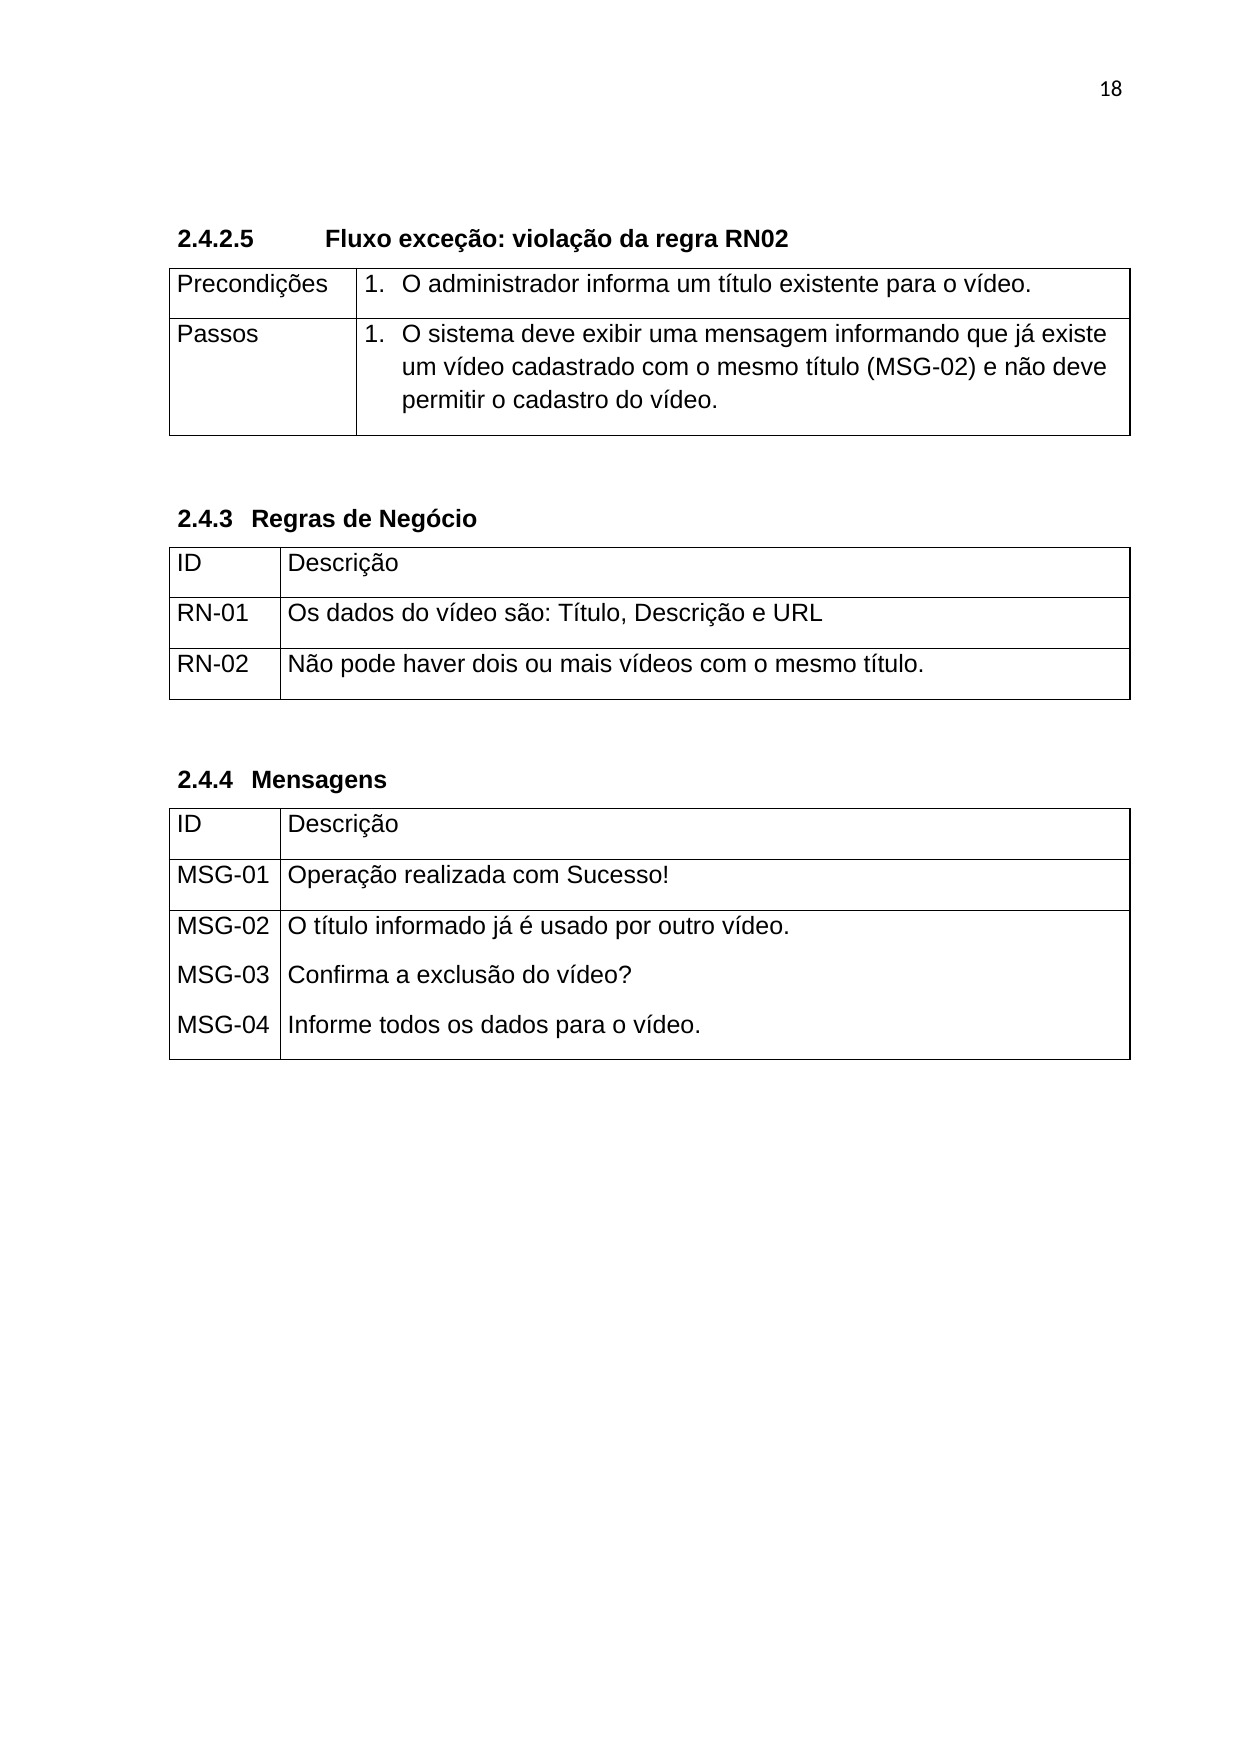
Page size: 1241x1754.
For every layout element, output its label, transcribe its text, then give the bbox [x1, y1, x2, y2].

table_cell O sistema deve exibir uma mensagem informando que já existe um vídeo cadastrado com o mesmo título (MSG-02) e não deve permitir o cadastro do vídeo. [357, 319, 1129, 435]
subtitle Mensagens [177, 765, 1122, 794]
table_cell RN-01 [170, 598, 280, 648]
table_header O administrador informa um título existente para o vídeo. [357, 269, 1129, 318]
table_cell Não pode haver dois ou mais vídeos com o mesmo título. [281, 649, 1129, 698]
subtitle Regras de Negócio [177, 503, 1122, 532]
table_cell RN-02 [170, 649, 280, 698]
table_cell MSG-02 [170, 911, 280, 960]
table_cell Informe todos os dados para o vídeo. [281, 1010, 1129, 1059]
table_cell Confirma a exclusão do vídeo? [281, 960, 1129, 1010]
table_cell Os dados do vídeo são: Título, Descrição e URL [281, 598, 1129, 648]
table_cell Operação realizada com Sucesso! [281, 860, 1129, 909]
table_cell Passos [170, 319, 356, 435]
table_cell O título informado já é usado por outro vídeo. [281, 911, 1129, 960]
subtitle Fluxo exceção: violação da regra RN02 [177, 224, 1122, 253]
table_header Precondições [170, 269, 356, 318]
table_cell MSG-04 [170, 1010, 280, 1059]
table_header ID [170, 809, 280, 859]
table_cell MSG-01 [170, 860, 280, 909]
table_cell MSG-03 [170, 960, 280, 1010]
table_header Descrição [281, 548, 1129, 597]
table_header ID [170, 548, 280, 597]
table_header Descrição [281, 809, 1129, 859]
